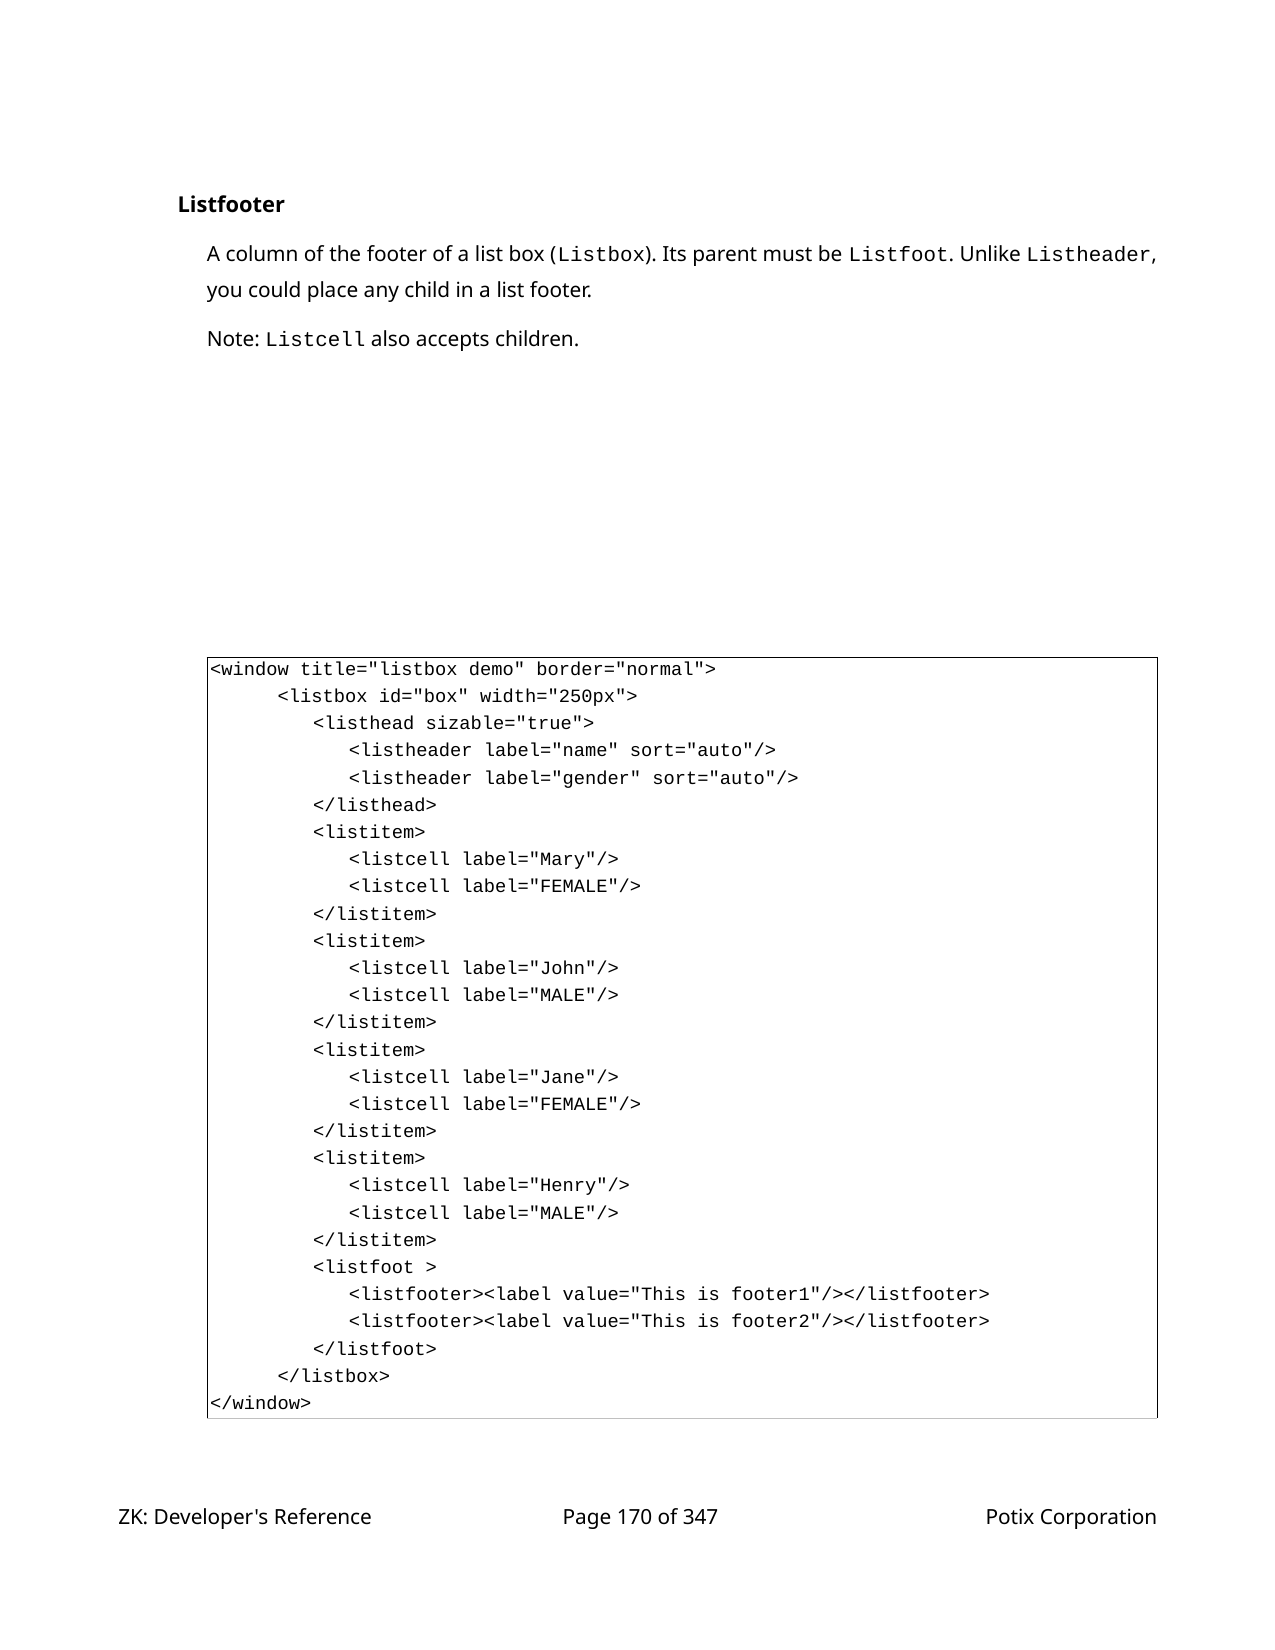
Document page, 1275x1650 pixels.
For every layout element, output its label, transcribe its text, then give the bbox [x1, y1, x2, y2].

text <listfooter><label value="This is footer1"/></listfooter> [208, 1282, 1157, 1306]
text <listcell label="MALE"/> [208, 1201, 1157, 1225]
text <listcell label="John"/> [208, 956, 1157, 980]
text </listbox> [208, 1364, 1157, 1388]
text Note: Listcell also accepts children. [207, 324, 1157, 352]
text <listheader label="gender" sort="auto"/> [208, 766, 1157, 790]
text <listcell label="MALE"/> [208, 983, 1157, 1007]
text <listcell label="Henry"/> [208, 1173, 1157, 1198]
text <listcell label="FEMALE"/> [208, 874, 1157, 898]
text </listfoot> [208, 1336, 1157, 1361]
text </listitem> [208, 1119, 1157, 1143]
text <listfoot > [208, 1255, 1157, 1279]
text <listfooter><label value="This is footer2"/></listfooter> [208, 1309, 1157, 1333]
text A column of the footer of a list box (Listbox). Its parent must be Listfoot. Unlike Listheader, you could place any child in a list footer. [207, 239, 1157, 303]
text <listbox id="box" width="250px"> [208, 684, 1157, 708]
text <listheader label="name" sort="auto"/> [208, 738, 1157, 763]
text <listcell label="Mary"/> [208, 847, 1157, 871]
text </listitem> [208, 1010, 1157, 1034]
subtitle Listfooter [177, 189, 1157, 219]
text </listitem> [208, 1228, 1157, 1252]
text </window> [208, 1391, 1157, 1418]
text </listitem> [208, 901, 1157, 926]
text <listhead sizable="true"> [208, 711, 1157, 735]
text <listcell label="Jane"/> [208, 1064, 1157, 1089]
text <listitem> [208, 1037, 1157, 1062]
text </listhead> [208, 793, 1157, 817]
text <listitem> [208, 1146, 1157, 1170]
text <listcell label="FEMALE"/> [208, 1092, 1157, 1116]
text <listitem> [208, 820, 1157, 844]
text <window title="listbox demo" border="normal"> [208, 658, 1157, 681]
text <listitem> [208, 929, 1157, 953]
